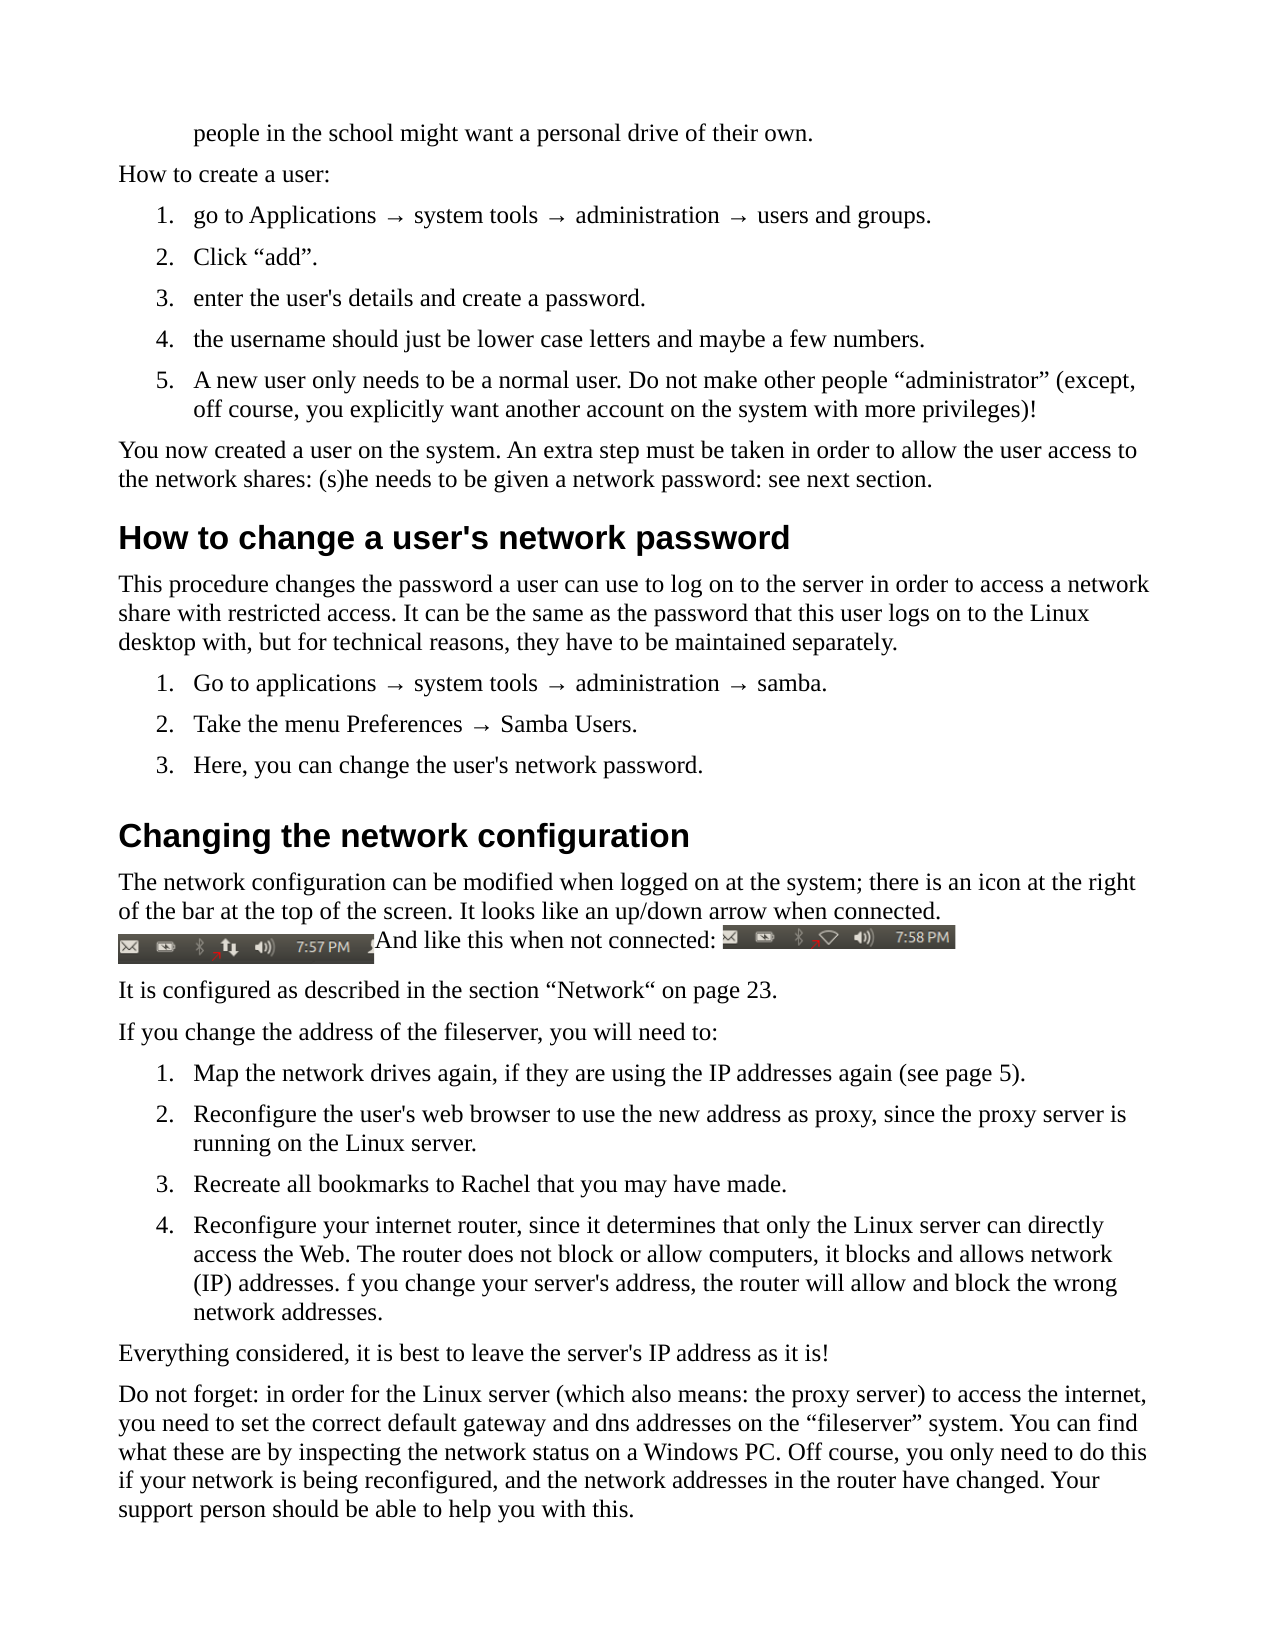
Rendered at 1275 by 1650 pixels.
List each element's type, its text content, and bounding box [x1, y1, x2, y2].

list Take the menu Preferences → Samba Users. [156, 709, 1157, 738]
list people in the school might want a personal drive of their own. [156, 118, 1157, 147]
list Here, you can change the user's network password. [156, 750, 1157, 779]
picture [722, 925, 956, 949]
text How to create a user: [118, 159, 1157, 188]
text If you change the address of the fileserver, you will need to: [118, 1017, 1157, 1046]
text Everything considered, it is best to leave the server's IP address as it is! [118, 1338, 1157, 1367]
text Do not forget: in order for the Linux server (which also means: the proxy server) to access the internet, you need to set the correct default gateway and dns addresses on the “fileserver” system. You can find what these are by inspecting the network status on a Windows PC. Off course, you only need to do this if your network is being reconfigured, and the network addresses in the router have changed. Your support person should be able to help you with this. [118, 1379, 1157, 1523]
text You now created a user on the system. An extra step must be taken in order to allow the user access to the network shares: (s)he needs to be given a network password: see next section. [118, 436, 1157, 493]
text It is configured as described in the section “Network“ on page 23. [118, 976, 1157, 1004]
list the username should just be lower case letters and maybe a few numbers. [156, 324, 1157, 353]
list Go to applications → system tools → administration → samba. [156, 668, 1157, 697]
list Reconfigure your internet router, since it determines that only the Linux server can directly access the Web. The router does not block or allow computers, it blocks and allows network (IP) addresses. f you change your server's address, the router will allow and block the wrong network addresses. [156, 1211, 1157, 1326]
list Map the network drives again, if they are using the IP addresses again (see page 5). [156, 1058, 1157, 1087]
subtitle How to change a user's network password [118, 518, 1157, 557]
list Reconfigure the user's web browser to use the new address as proxy, since the proxy server is running on the Linux server. [156, 1099, 1157, 1157]
list Recreate all bookmarks to Rachel that you may have made. [156, 1169, 1157, 1198]
list Click “add”. [156, 242, 1157, 271]
subtitle Changing the network configuration [118, 817, 1157, 855]
text This procedure changes the password a user can use to log on to the server in order to access a network share with restricted access. It can be the same as the password that this user logs on to the Linux desktop with, but for technical reasons, they have to be maintained separately. [118, 569, 1157, 655]
list go to Applications → system tools → administration → users and groups. [156, 201, 1157, 229]
list A new user only needs to be a normal user. Do not make other people “administrator” (except, off course, you explicitly want another account on the system with more privileges)! [156, 366, 1157, 423]
text The network configuration can be modified when logged on at the system; there is an icon at the right of the bar at the top of the screen. It looks like an up/down arrow when connected. And like this when not connected: [118, 867, 1157, 963]
list enter the user's details and create a password. [156, 283, 1157, 312]
picture [118, 934, 375, 964]
